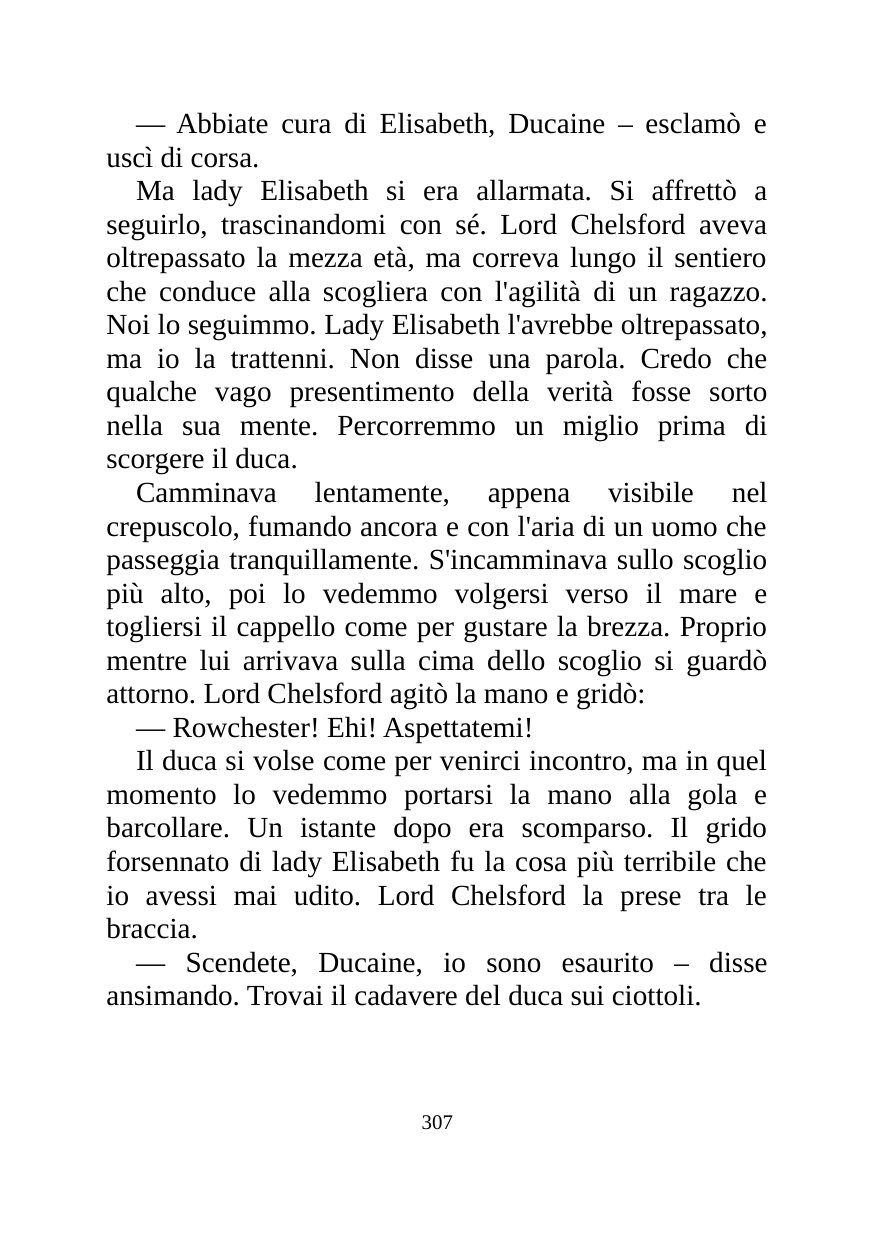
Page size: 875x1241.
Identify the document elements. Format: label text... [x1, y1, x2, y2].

text Ma lady Elisabeth si era allarmata. Si affrettò a seguirlo, trascinandomi con sé. Lord Chelsford aveva oltrepassato la mezza età, ma correva lungo il sentiero che conduce alla scogliera con l'agilità di un ragazzo. Noi lo seguimmo. Lady Elisabeth l'avrebbe oltrepassato, ma io la trattenni. Non disse una parola. Credo che qualche vago presentimento della verità fosse sorto nella sua mente. Percorremmo un miglio prima di scorgere il duca. [106, 173, 768, 475]
text Camminava lentamente, appena visibile nel crepuscolo, fumando ancora e con l'aria di un uomo che passeggia tranquillamente. S'incamminava sullo scoglio più alto, poi lo vedemmo volgersi verso il mare e togliersi il cappello come per gustare la brezza. Proprio mentre lui arrivava sulla cima dello scoglio si guardò attorno. Lord Chelsford agitò la mano e gridò: [106, 475, 768, 710]
text — Scendete, Ducaine, io sono esaurito – disse ansimando. Trovai il cadavere del duca sui ciottoli. [106, 945, 768, 1012]
text — Rowchester! Ehi! Aspettatemi! [106, 710, 768, 743]
text — Abbiate cura di Elisabeth, Ducaine – esclamò e uscì di corsa. [106, 106, 768, 173]
text Il duca si volse come per venirci incontro, ma in quel momento lo vedemmo portarsi la mano alla gola e barcollare. Un istante dopo era scomparso. Il grido forsennato di lady Elisabeth fu la cosa più terribile che io avessi mai udito. Lord Chelsford la prese tra le braccia. [106, 743, 768, 945]
